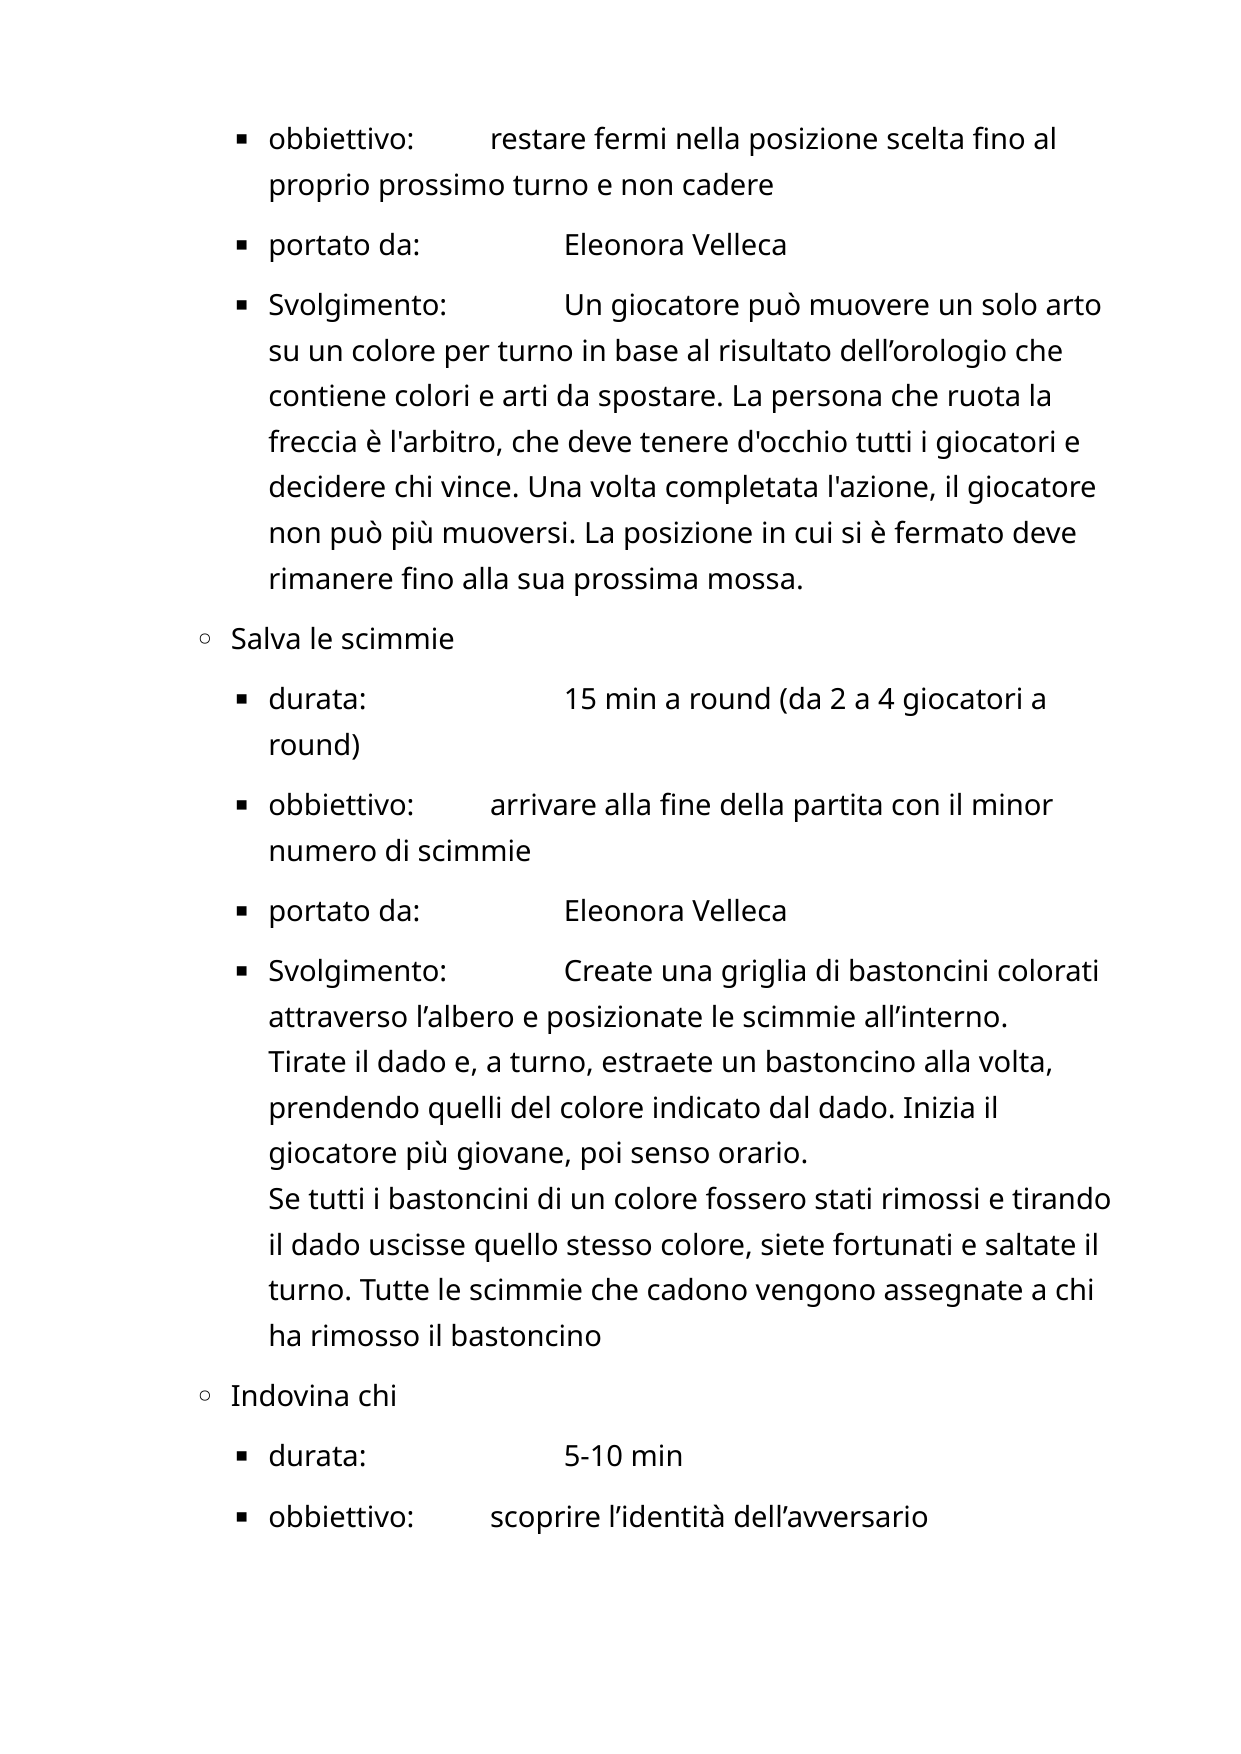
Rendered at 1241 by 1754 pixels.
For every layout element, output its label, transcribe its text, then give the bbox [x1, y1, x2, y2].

list Svolgimento: Create una griglia di bastoncini colorati attraverso l’albero e posizionate le scimmie all’interno. Tirate il dado e, a turno, estraete un bastoncino alla volta, prendendo quelli del colore indicato dal dado. Inizia il giocatore più giovane, poi senso orario. Se tutti i bastoncini di un colore fossero stati rimossi e tirando il dado uscisse quello stesso colore, siete fortunati e saltate il turno. Tutte le scimmie che cadono vengono assegnate a chi ha rimosso il bastoncino [231, 950, 1122, 1355]
list obbiettivo: arrivare alla fine della partita con il minor numero di scimmie [231, 784, 1122, 869]
list durata: 5-10 min [231, 1436, 1122, 1475]
list durata: 15 min a round (da 2 a 4 giocatori a round) [231, 678, 1122, 764]
list Indovina chi [193, 1375, 1122, 1415]
list portato da: Eleonora Velleca [231, 224, 1122, 264]
list Svolgimento: Un giocatore può muovere un solo arto su un colore per turno in base al risultato dell’orologio che contiene colori e arti da spostare. La persona che ruota la freccia è l'arbitro, che deve tenere d'occhio tutti i giocatori e decidere chi vince. Una volta completata l'azione, il giocatore non può più muoversi. La posizione in cui si è fermato deve rimanere fino alla sua prossima mossa. [231, 284, 1122, 598]
list Salva le scimmie [193, 618, 1122, 658]
list obbiettivo: scoprire l’identità dell’avversario [231, 1496, 1122, 1536]
list obbiettivo: restare fermi nella posizione scelta fino al proprio prossimo turno e non cadere [231, 118, 1122, 203]
list portato da: Eleonora Velleca [231, 890, 1122, 930]
